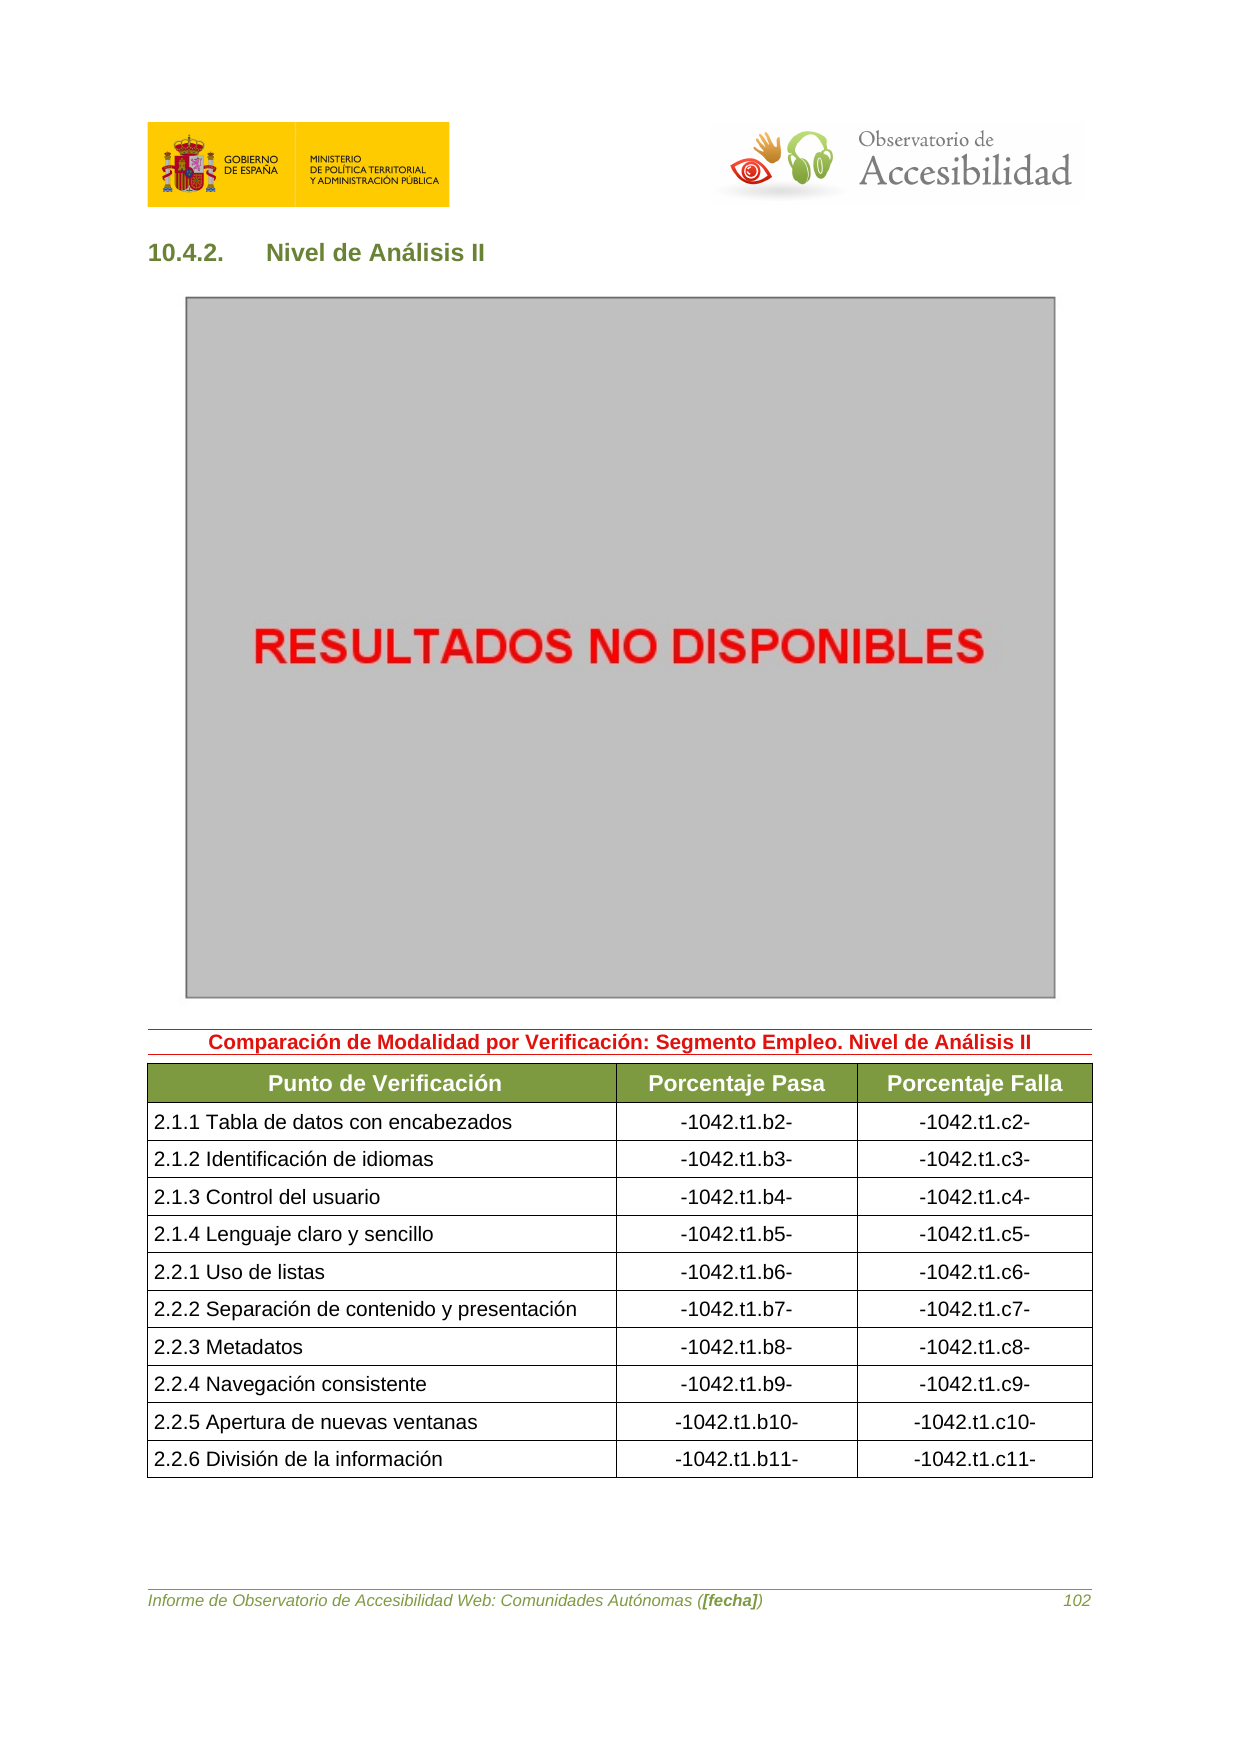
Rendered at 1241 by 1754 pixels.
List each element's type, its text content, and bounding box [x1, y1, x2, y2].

table_cell -1042.t1.b7- [617, 1291, 857, 1327]
table_cell -1042.t1.c7- [858, 1291, 1092, 1327]
table_cell 2.1.3 Control del usuario [148, 1178, 616, 1215]
table_cell -1042.t1.c10- [858, 1403, 1092, 1440]
list Nivel de Análisis II [148, 238, 1092, 267]
table_cell 2.1.2 Identificación de idiomas [148, 1141, 616, 1177]
table_cell -1042.t1.c8- [858, 1328, 1092, 1365]
table_header Porcentaje Falla [858, 1064, 1092, 1102]
table_cell -1042.t1.c4- [858, 1178, 1092, 1215]
table_cell -1042.t1.b6- [617, 1253, 857, 1290]
table_cell -1042.t1.b4- [617, 1178, 857, 1215]
table_header Porcentaje Pasa [617, 1064, 857, 1102]
table_cell -1042.t1.b2- [617, 1103, 857, 1140]
table_cell -1042.t1.b9- [617, 1366, 857, 1402]
table_cell -1042.t1.b5- [617, 1216, 857, 1252]
text Comparación de Modalidad por Verificación: Segmento Empleo. Nivel de Análisis II [148, 1030, 1092, 1054]
table_cell 2.2.1 Uso de listas [148, 1253, 616, 1290]
table_cell -1042.t1.c6- [858, 1253, 1092, 1290]
table_cell -1042.t1.c3- [858, 1141, 1092, 1177]
table_cell 2.2.3 Metadatos [148, 1328, 616, 1365]
table_cell -1042.t1.c5- [858, 1216, 1092, 1252]
table_cell 2.2.4 Navegación consistente [148, 1366, 616, 1402]
table_header Punto de Verificación [148, 1064, 616, 1102]
table_cell -1042.t1.b8- [617, 1328, 857, 1365]
table_cell 2.2.2 Separación de contenido y presentación [148, 1291, 616, 1327]
table_cell 2.2.6 División de la información [148, 1441, 616, 1477]
table_cell -1042.t1.c2- [858, 1103, 1092, 1140]
table_cell -1042.t1.b11- [617, 1441, 857, 1477]
table_cell -1042.t1.b3- [617, 1141, 857, 1177]
table_cell -1042.t1.c9- [858, 1366, 1092, 1402]
table_cell -1042.t1.b10- [617, 1403, 857, 1440]
table_cell 2.1.4 Lenguaje claro y sencillo [148, 1216, 616, 1252]
table_cell 2.1.1 Tabla de datos con encabezados [148, 1103, 616, 1140]
table_cell 2.2.5 Apertura de nuevas ventanas [148, 1403, 616, 1440]
table_cell -1042.t1.c11- [858, 1441, 1092, 1477]
